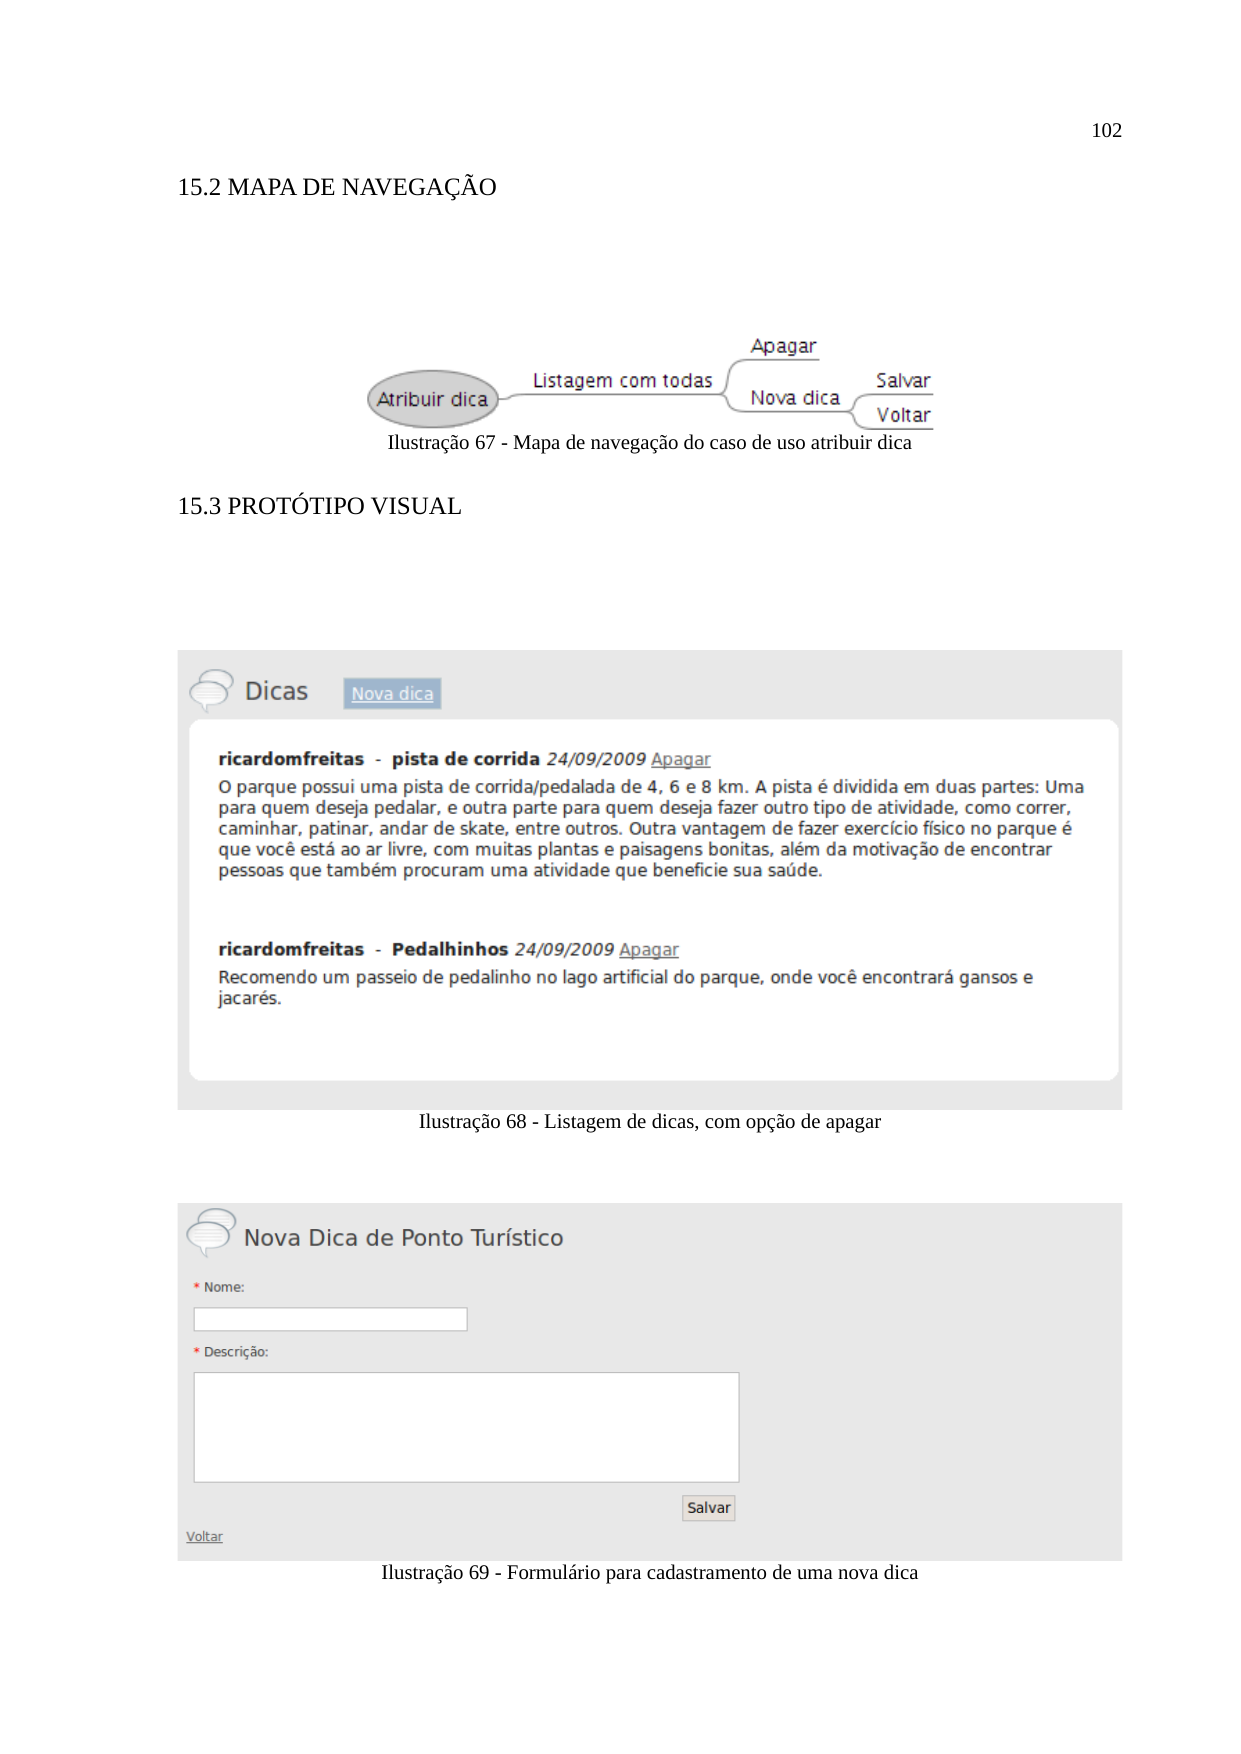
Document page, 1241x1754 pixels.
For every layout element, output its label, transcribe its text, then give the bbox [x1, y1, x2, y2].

picture [366, 331, 934, 430]
picture [177, 650, 1123, 1110]
picture [177, 1203, 1123, 1561]
text Ilustração 67 - Mapa de navegação do caso de uso atribuir dica [366, 430, 933, 454]
subtitle Protótipo visual [177, 491, 1122, 520]
subtitle Mapa de navegação [177, 172, 1122, 200]
text Ilustração 68 - Listagem de dicas, com opção de apagar [177, 1110, 1122, 1133]
text Ilustração 69 - Formulário para cadastramento de uma nova dica [177, 1561, 1122, 1584]
